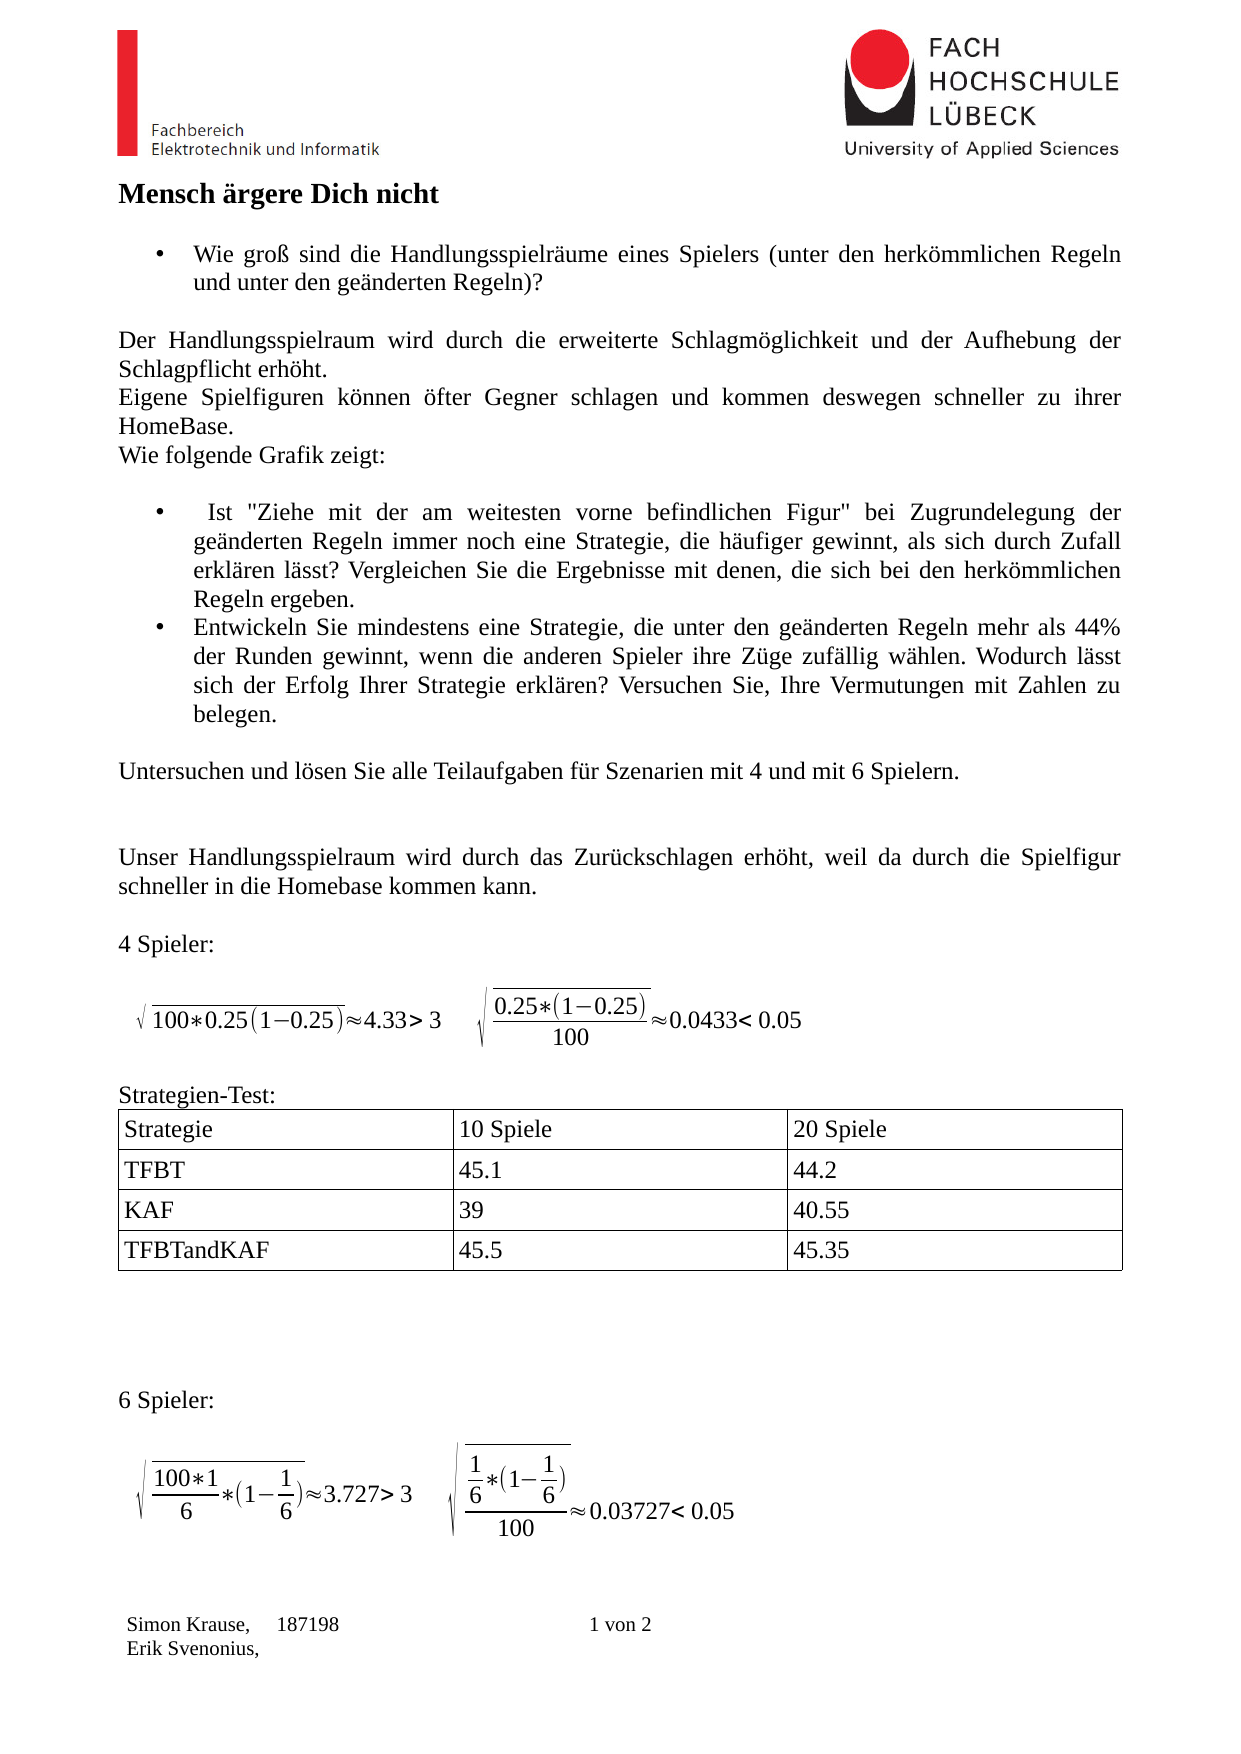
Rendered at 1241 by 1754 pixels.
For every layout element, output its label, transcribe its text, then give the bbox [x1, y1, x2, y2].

table_cell TFBTandKAF [119, 1231, 453, 1270]
table_header Strategie [119, 1110, 453, 1149]
table_cell 40,55 [788, 1190, 1122, 1230]
list Ist "Ziehe mit der am weitesten vorne befindlichen Figur" bei Zugrundelegung der geänderten Regeln immer noch eine Strategie, die häufiger gewinnt, als sich durch Zufall erklären lässt? Vergleichen Sie die Ergebnisse mit denen, die sich bei den herkömmlichen Regeln ergeben. [156, 497, 1122, 612]
text 4 Spieler: [118, 929, 1122, 957]
text Strategien-Test: [118, 1080, 1122, 1109]
table_cell TFBT [119, 1150, 453, 1189]
table_header 20 Spiele [788, 1110, 1122, 1149]
text Wie folgende Grafik zeigt: [118, 440, 1122, 469]
list Wie groß sind die Handlungsspielräume eines Spielers (unter den herkömmlichen Regeln und unter den geänderten Regeln)? [156, 239, 1122, 296]
text Unser Handlungsspielraum wird durch das Zurückschlagen erhöht, weil da durch die Spielfigur schneller in die Homebase kommen kann. [118, 842, 1122, 900]
table_cell KAF [119, 1190, 453, 1230]
list Entwickeln Sie mindestens eine Strategie, die unter den geänderten Regeln mehr als 44% der Runden gewinnt, wenn die anderen Spieler ihre Züge zufällig wählen. Wodurch lässt sich der Erfolg Ihrer Strategie erklären? Versuchen Sie, Ihre Vermutungen mit Zahlen zu belegen. [156, 612, 1122, 727]
text Der Handlungsspielraum wird durch die erweiterte Schlagmöglichkeit und der Aufhebung der Schlagpflicht erhöht. [118, 325, 1122, 382]
table_header 10 Spiele [454, 1110, 787, 1149]
picture [834, 29, 1124, 166]
table_cell 44,2 [788, 1150, 1122, 1189]
table_cell 45,1 [454, 1150, 787, 1189]
table_cell 45,35 [788, 1231, 1122, 1270]
table_cell 45,5 [454, 1231, 787, 1270]
text Eigene Spielfiguren können öfter Gegner schlagen und kommen deswegen schneller zu ihrer HomeBase. [118, 382, 1122, 440]
picture [117, 30, 384, 167]
text Mensch ärgere Dich nicht [118, 176, 1122, 210]
table_cell 39 [454, 1190, 787, 1230]
text Untersuchen und lösen Sie alle Teilaufgaben für Szenarien mit 4 und mit 6 Spielern. [118, 756, 1122, 785]
text 6 Spieler: [118, 1385, 1122, 1414]
